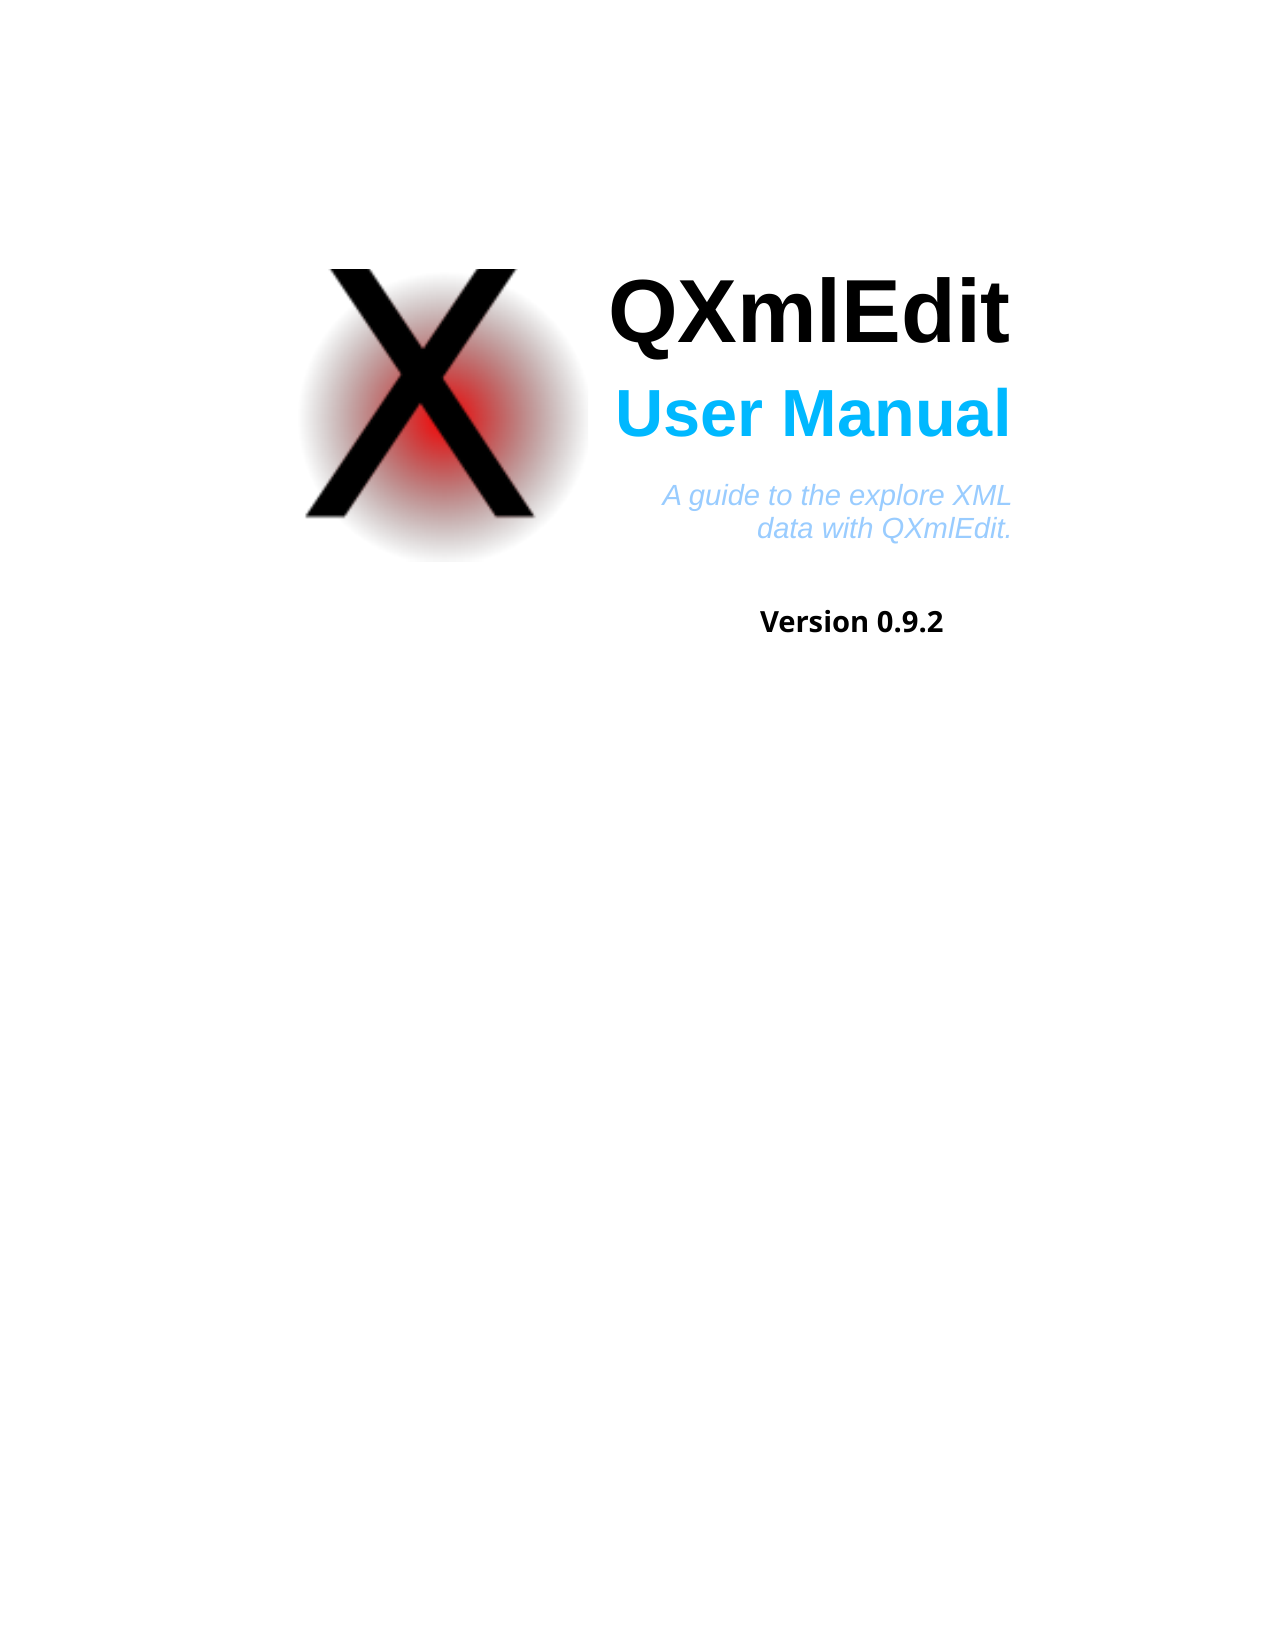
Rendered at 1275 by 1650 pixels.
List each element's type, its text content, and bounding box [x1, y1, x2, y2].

text User Manual [589, 374, 1016, 451]
text A guide to the explore XML data with QXmlEdit. [638, 478, 1016, 545]
picture [295, 269, 589, 562]
text Version 0.9.2 [187, 601, 1016, 641]
text QXmlEdit [187, 258, 1016, 361]
text [187, 374, 295, 451]
